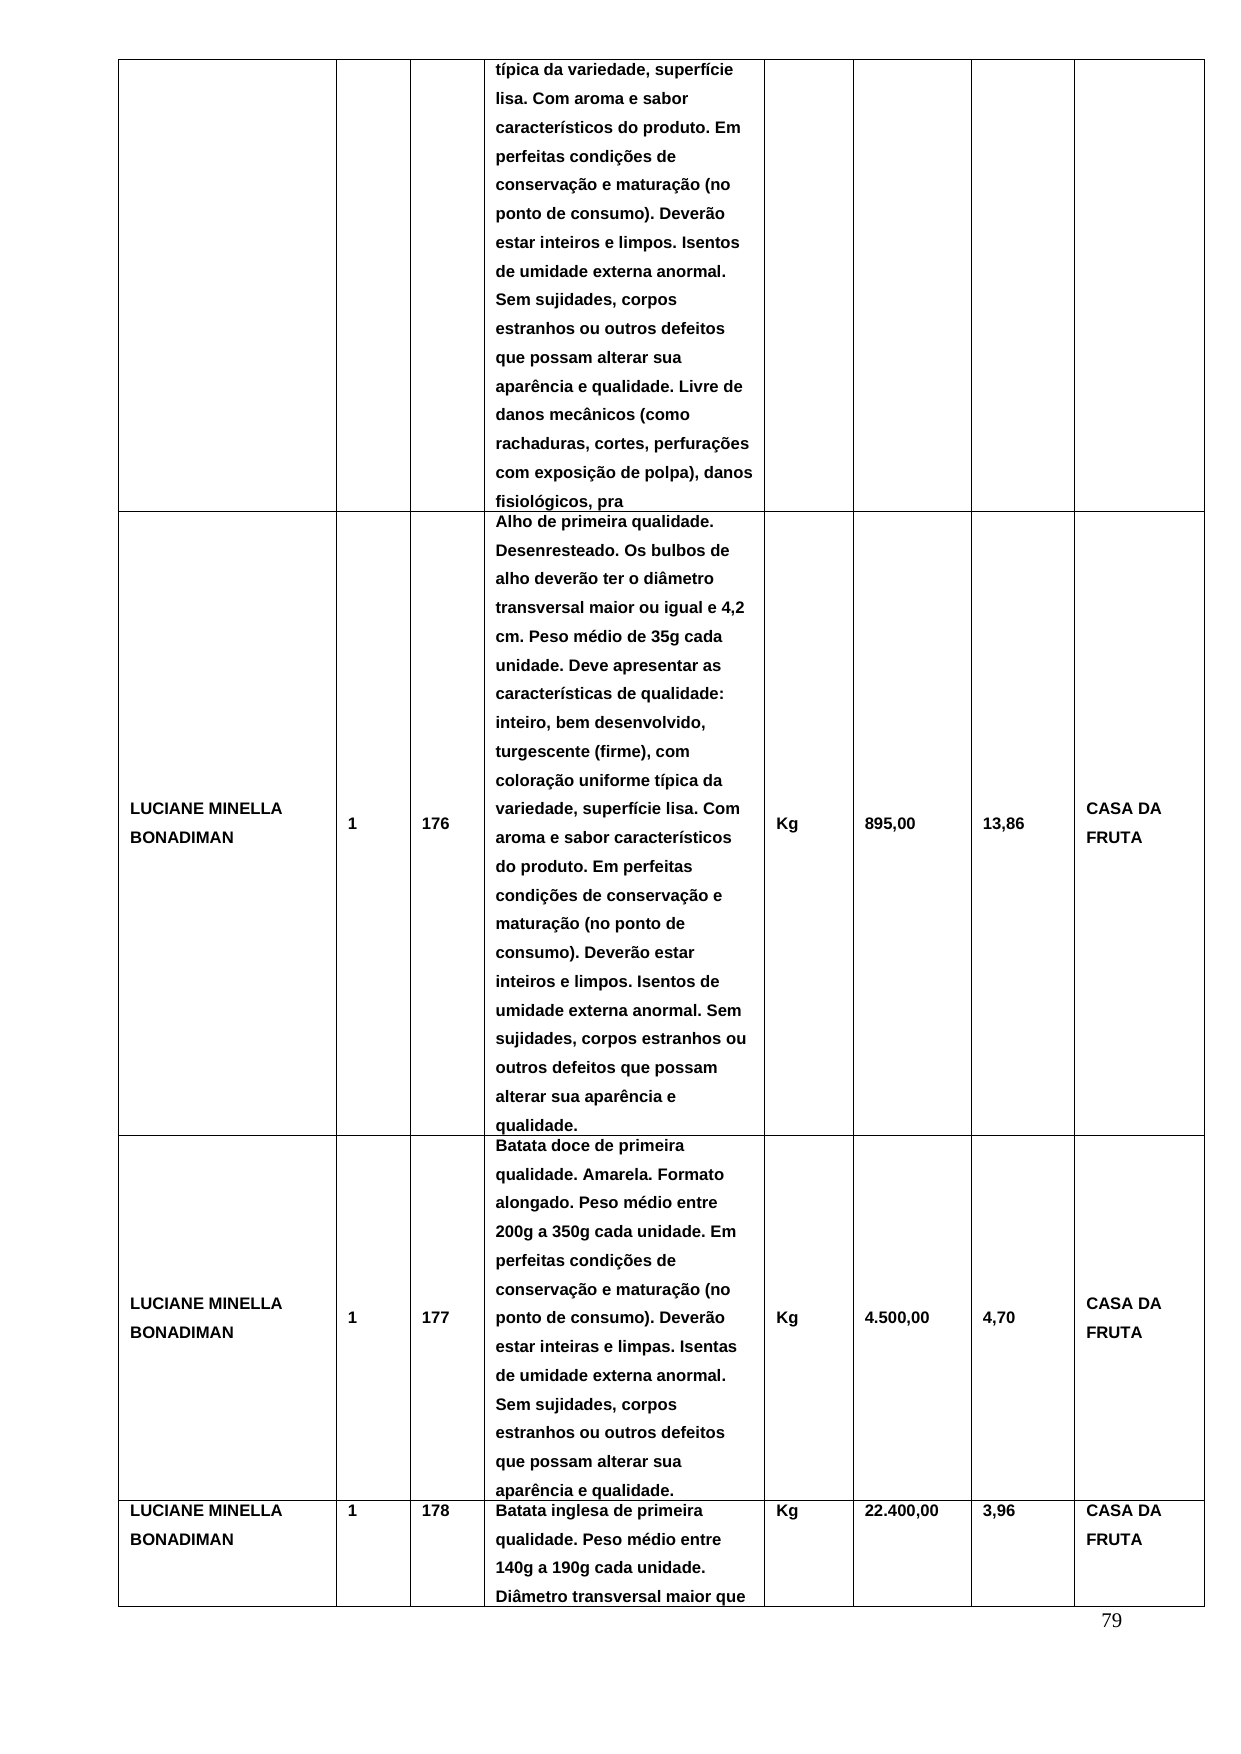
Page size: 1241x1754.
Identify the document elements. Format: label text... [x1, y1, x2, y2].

table_cell 22.400,00 [854, 1501, 971, 1606]
table_cell LUCIANE MINELLA BONADIMAN [119, 512, 336, 1134]
table_cell LUCIANE MINELLA BONADIMAN [119, 1501, 336, 1606]
table_cell [337, 60, 410, 511]
table_cell [411, 60, 484, 511]
table_cell Batata doce de primeira qualidade. Amarela. Formato alongado. Peso médio entre 200g a 350g cada unidade. Em perfeitas condições de conservação e maturação (no ponto de consumo). Deverão estar inteiras e limpas. Isentas de umidade externa anormal. Sem sujidades, corpos estranhos ou outros defeitos que possam alterar sua aparência e qualidade. [485, 1136, 764, 1500]
table_cell [972, 60, 1074, 511]
table_cell 13,86 [972, 512, 1074, 1134]
table_cell LUCIANE MINELLA BONADIMAN [119, 1136, 336, 1500]
table_cell [119, 60, 336, 511]
table_cell 177 [411, 1136, 484, 1500]
table_cell Kg [765, 1136, 853, 1500]
table_cell 3,96 [972, 1501, 1074, 1606]
table_cell 895,00 [854, 512, 971, 1134]
table_cell 1 [337, 512, 410, 1134]
table_cell 4.500,00 [854, 1136, 971, 1500]
table_cell [1075, 60, 1204, 511]
table_cell [765, 60, 853, 511]
table_cell típica da variedade, superfície lisa. Com aroma e sabor característicos do produto. Em perfeitas condições de conservação e maturação (no ponto de consumo). Deverão estar inteiros e limpos. Isentos de umidade externa anormal. Sem sujidades, corpos estranhos ou outros defeitos que possam alterar sua aparência e qualidade. Livre de danos mecânicos (como rachaduras, cortes, perfurações com exposição de polpa), danos fisiológicos, pra [485, 60, 764, 511]
table_cell 4,70 [972, 1136, 1074, 1500]
table_cell 1 [337, 1501, 410, 1606]
table_cell Batata inglesa de primeira qualidade. Peso médio entre 140g a 190g cada unidade. Diâmetro transversal maior que [485, 1501, 764, 1606]
table_cell CASA DA FRUTA [1075, 1136, 1204, 1500]
table_cell CASA DA FRUTA [1075, 1501, 1204, 1606]
table_cell Kg [765, 1501, 853, 1606]
table_cell 178 [411, 1501, 484, 1606]
table_cell Kg [765, 512, 853, 1134]
table_cell CASA DA FRUTA [1075, 512, 1204, 1134]
table_cell [854, 60, 971, 511]
table_cell 176 [411, 512, 484, 1134]
table_cell Alho de primeira qualidade. Desenresteado. Os bulbos de alho deverão ter o diâmetro transversal maior ou igual e 4,2 cm. Peso médio de 35g cada unidade. Deve apresentar as características de qualidade: inteiro, bem desenvolvido, turgescente (firme), com coloração uniforme típica da variedade, superfície lisa. Com aroma e sabor característicos do produto. Em perfeitas condições de conservação e maturação (no ponto de consumo). Deverão estar inteiros e limpos. Isentos de umidade externa anormal. Sem sujidades, corpos estranhos ou outros defeitos que possam alterar sua aparência e qualidade. [485, 512, 764, 1134]
table_cell 1 [337, 1136, 410, 1500]
